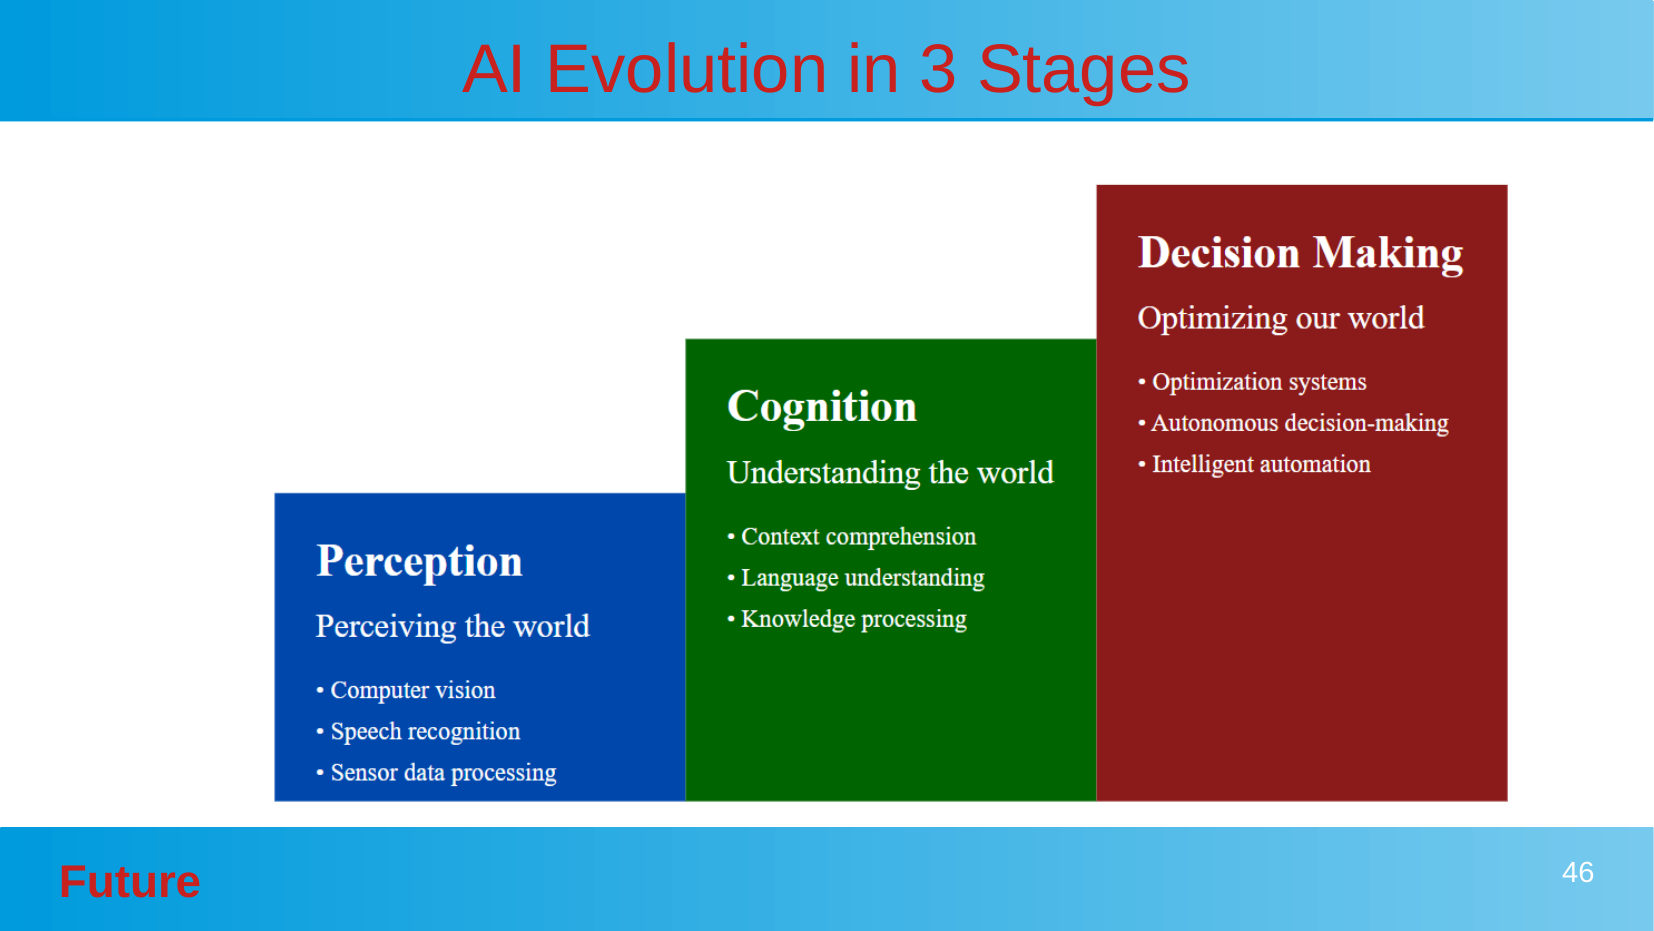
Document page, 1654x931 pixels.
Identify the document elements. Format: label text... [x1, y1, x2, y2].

picture [250, 126, 1529, 825]
title AI Evolution in 3 Stages [59, 29, 1595, 108]
